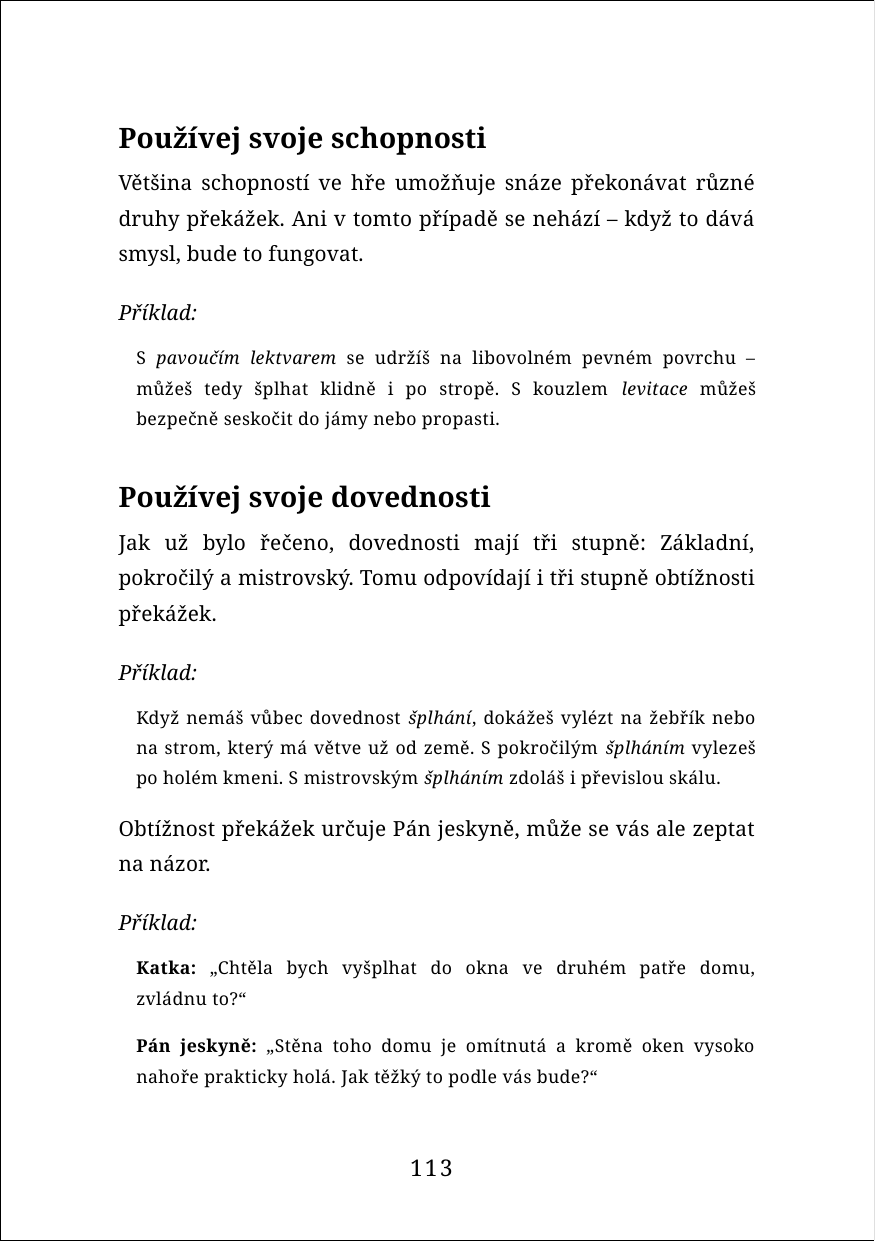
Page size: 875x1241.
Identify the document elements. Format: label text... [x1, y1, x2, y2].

text Když nemáš vůbec dovednost šplhání, dokážeš vylézt na žebřík nebo na strom, který má větve už od země. S pokročilým šplháním vylezeš po holém kmeni. S mistrovským šplháním zdoláš i převislou skálu. [136, 705, 756, 790]
subtitle Používej svoje dovednosti [118, 478, 756, 516]
text S pavoučím lektvarem se udržíš na libovolném pevném povrchu – můžeš tedy šplhat klidně i po stropě. S kouzlem levitace můžeš bezpečně seskočit do jámy nebo propasti. [136, 346, 756, 430]
text Většina schopností ve hře umožňuje snáze překonávat různé druhy překážek. Ani v tomto případě se nehází – když to dává smysl, bude to fungovat. [118, 168, 756, 268]
subtitle Používej svoje schopnosti [118, 118, 756, 157]
text Příklad: [118, 298, 756, 327]
text Obtížnost překážek určuje Pán jeskyně, může se vás ale zeptat na názor. [118, 814, 756, 878]
text Jak už bylo řečeno, dovednosti mají tři stupně: Základní, pokročilý a mistrovský. Tomu odpovídají i tři stupně obtížnosti překážek. [118, 528, 756, 627]
text Příklad: [118, 658, 756, 687]
text Příklad: [118, 908, 756, 937]
text Pán jeskyně: „Stěna toho domu je omítnutá a kromě oken vysoko nahoře prakticky holá. Jak těžký to podle vás bude?“ [136, 1034, 756, 1088]
text Katka: „Chtěla bych vyšplhat do okna ve druhém patře domu, zvládnu to?“ [136, 956, 756, 1010]
